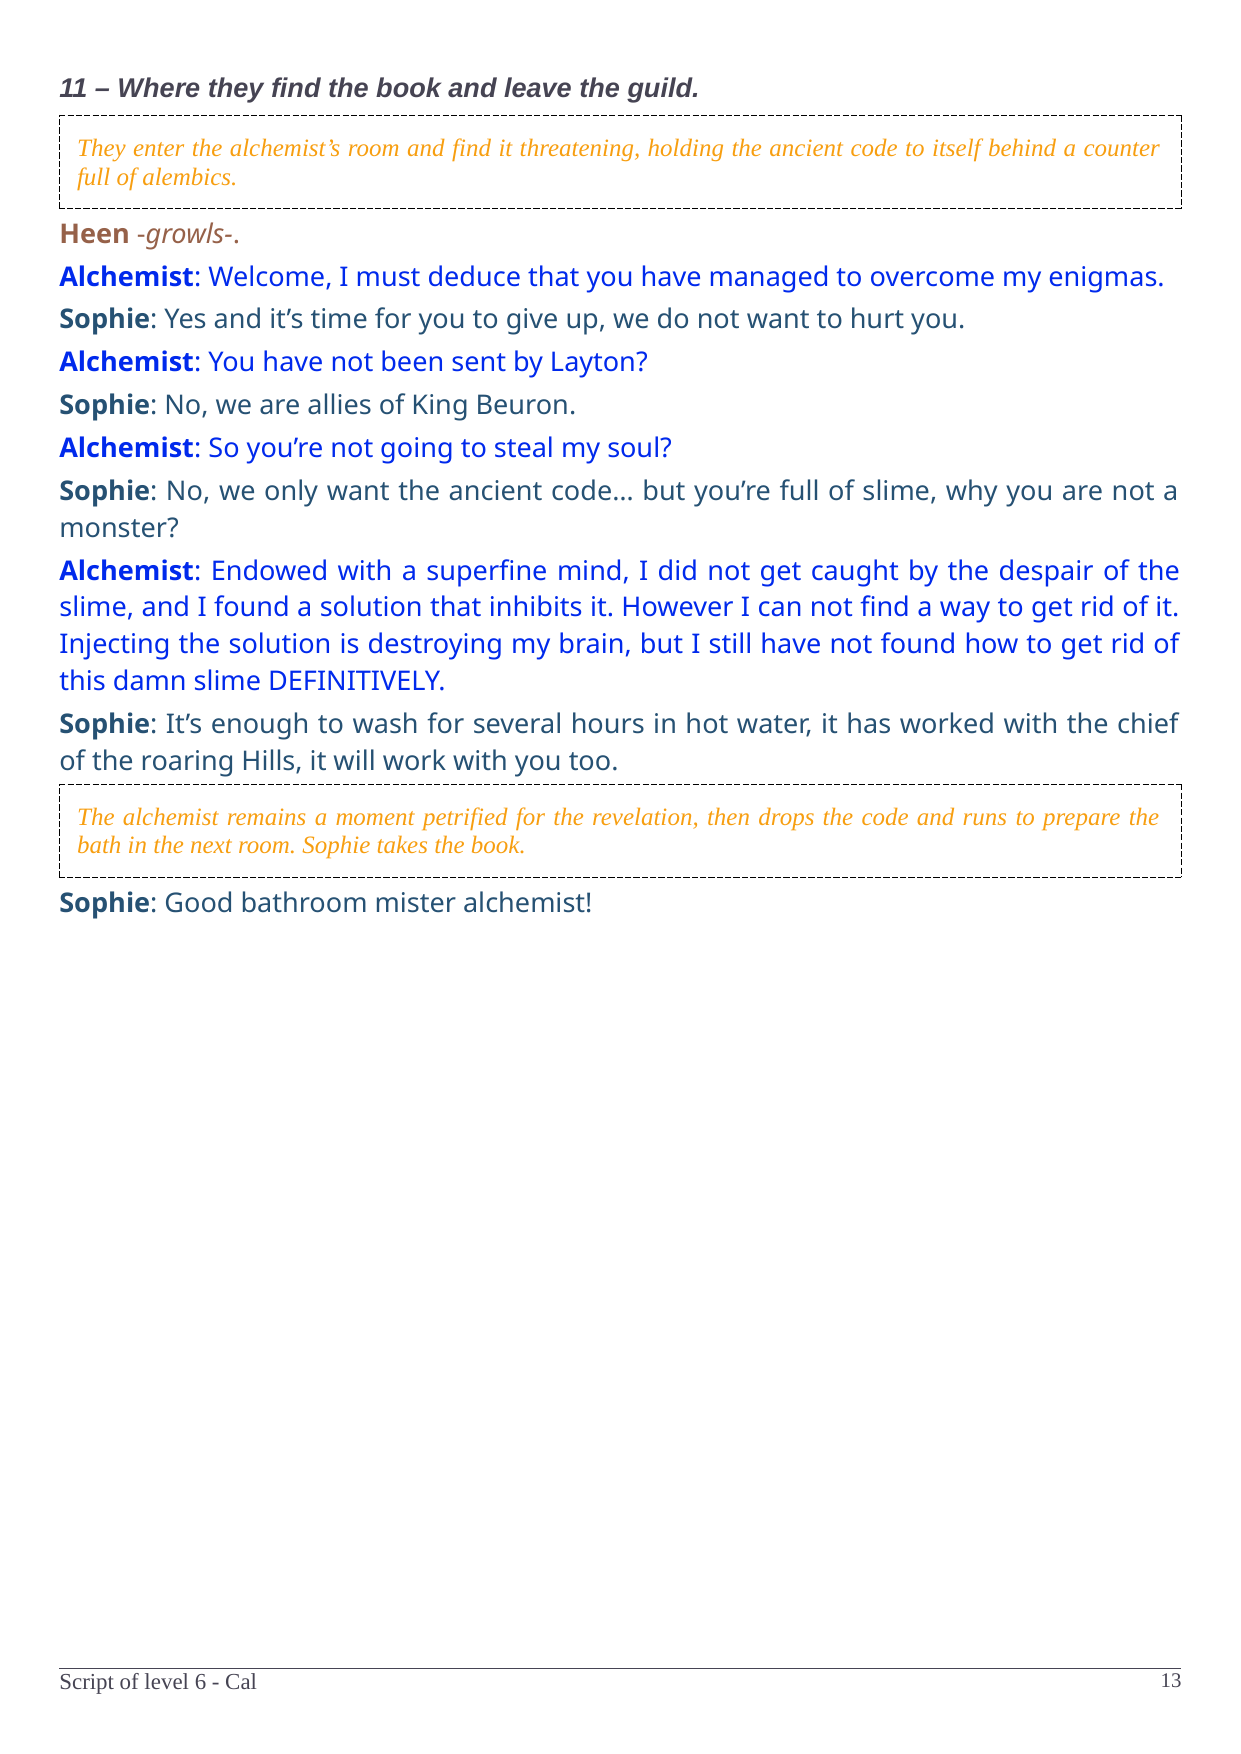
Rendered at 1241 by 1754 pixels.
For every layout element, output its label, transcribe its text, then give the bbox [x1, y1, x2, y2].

text Sophie: No, we are allies of King Beuron. [59, 386, 1181, 422]
text Heen -growls-. [59, 214, 1181, 251]
text Alchemist: Endowed with a superfine mind, I did not get caught by the despair of the slime, and I found a solution that inhibits it. However I can not find a way to get rid of it. Injecting the solution is destroying my brain, but I still have not found how to get rid of this damn slime DEFINITIVELY. [59, 551, 1181, 698]
text The alchemist remains a moment petrified for the revelation, then drops the code and runs to prepare the bath in the next room. Sophie takes the book. [59, 784, 1181, 877]
text They enter the alchemist’s room and find it threatening, holding the ancient code to itself behind a counter full of alembics. [59, 115, 1181, 208]
subtitle 11 – Where they find the book and leave the guild. [59, 72, 1181, 103]
text Alchemist: So you’re not going to steal my soul? [59, 428, 1181, 465]
text Alchemist: You have not been sent by Layton? [59, 343, 1181, 380]
text Sophie: No, we only want the ancient code… but you’re full of slime, why you are not a monster? [59, 471, 1181, 545]
text Alchemist: Welcome, I must deduce that you have managed to overcome my enigmas. [59, 257, 1181, 294]
text Sophie: Yes and it’s time for you to give up, we do not want to hurt you. [59, 300, 1181, 337]
text Sophie: It’s enough to wash for several hours in hot water, it has worked with the chief of the roaring Hills, it will work with you too. [59, 704, 1181, 778]
text Sophie: Good bathroom mister alchemist! [59, 883, 1181, 920]
